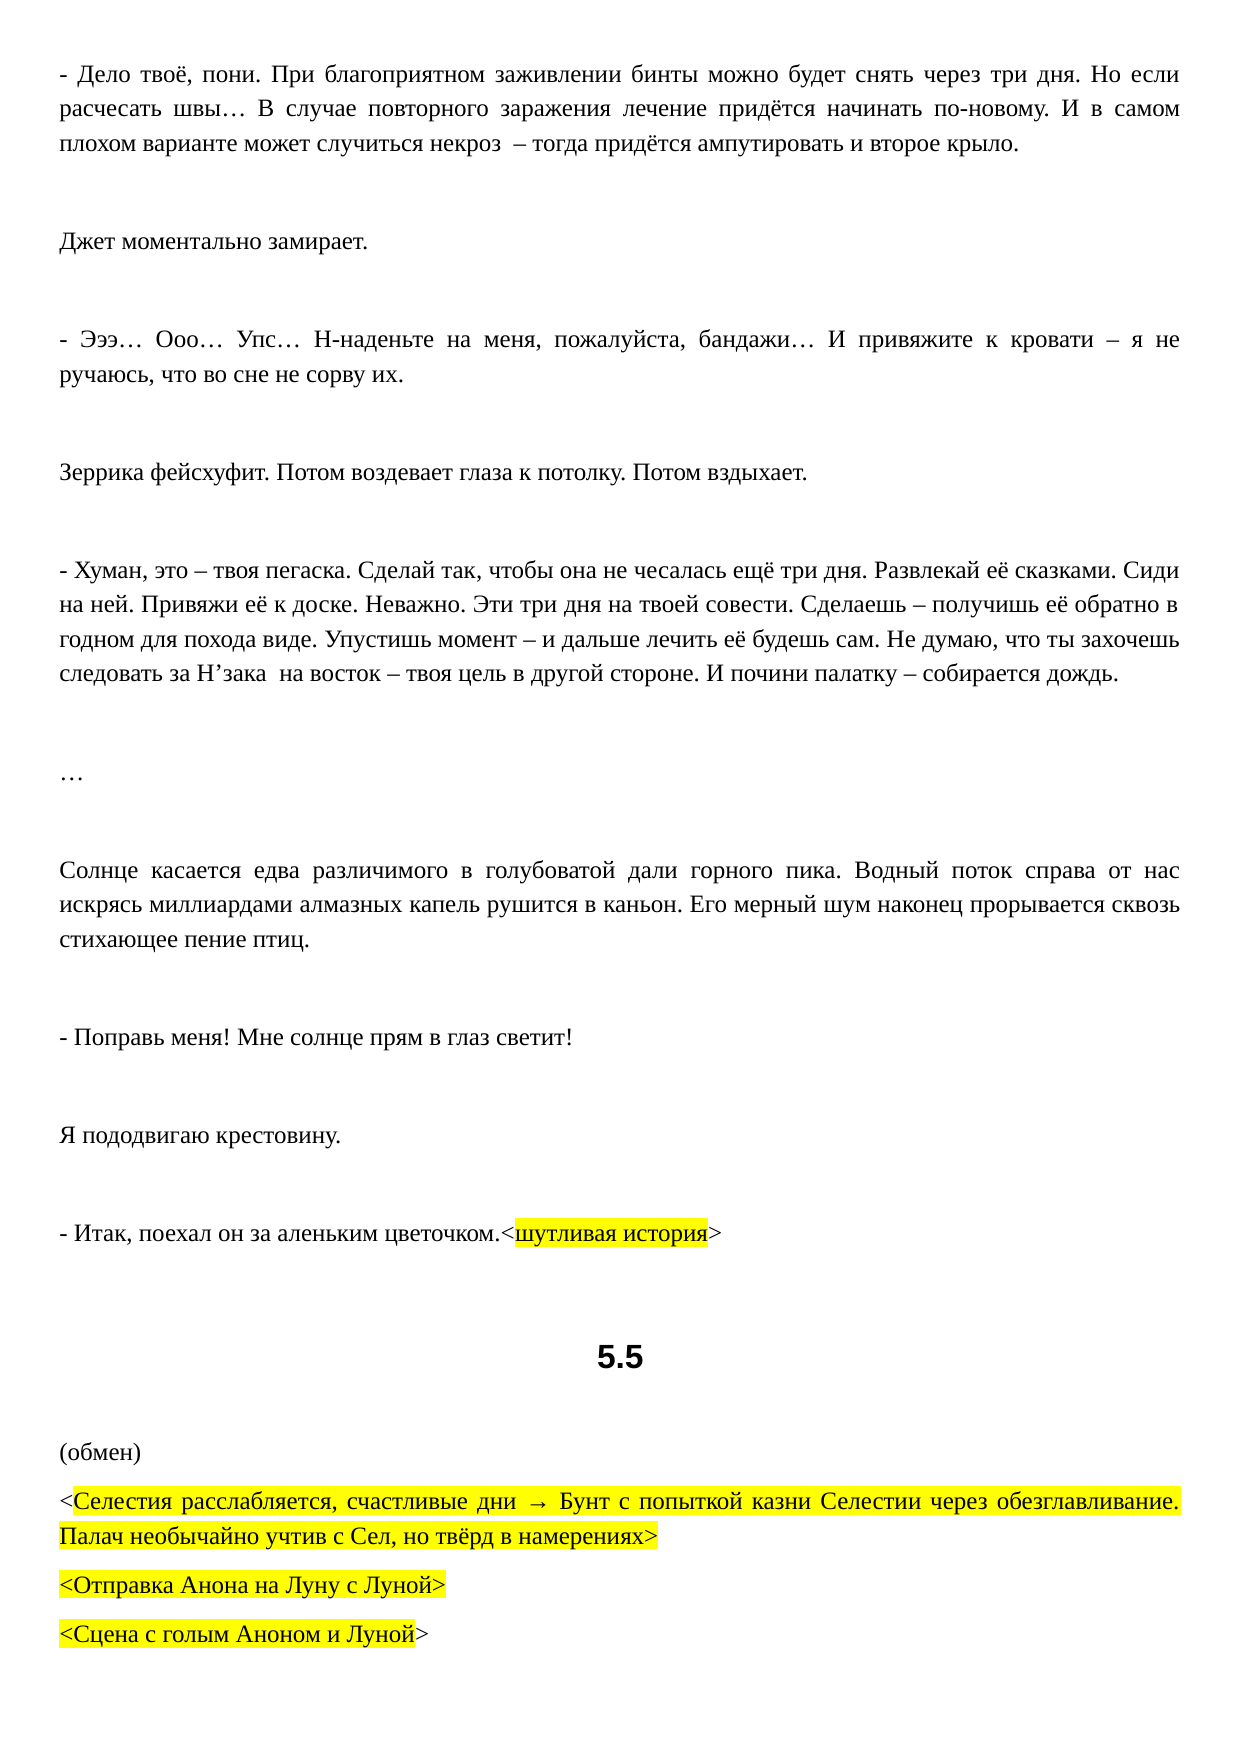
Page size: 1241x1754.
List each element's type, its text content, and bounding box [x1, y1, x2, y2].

text (обмен) [59, 1437, 1181, 1466]
subtitle 5.5 [59, 1337, 1181, 1376]
text <Отправка Анона на Луну с Луной> [59, 1570, 1181, 1598]
text <Селестия расслабляется, счастливые дни → Бунт с попыткой казни Селестии через обезглавливание. Палач необычайно учтив с Сел, но твёрд в намерениях> [59, 1486, 1181, 1549]
text … [59, 757, 1181, 785]
text Я пододвигаю крестовину. [59, 1120, 1181, 1149]
text <Сцена с голым Аноном и Луной> [59, 1619, 1181, 1648]
text - Эээ… Ооо… Упс… Н-наденьте на меня, пожалуйста, бандажи… И привяжите к кровати – я не ручаюсь, что во сне не сорву их. [59, 324, 1181, 387]
text - Поправь меня! Мне солнце прям в глаз светит! [59, 1022, 1181, 1051]
text Джет моментально замирает. [59, 226, 1181, 255]
text Зеррика фейсхуфит. Потом воздевает глаза к потолку. Потом вздыхает. [59, 457, 1181, 486]
text - Итак, поехал он за аленьким цветочком.<шутливая история> [59, 1218, 1181, 1247]
text - Дело твоё, пони. При благоприятном заживлении бинты можно будет снять через три дня. Но если расчесать швы… В случае повторного заражения лечение придётся начинать по-новому. И в самом плохом варианте может случиться некроз – тогда придётся ампутировать и второе крыло. [59, 59, 1181, 157]
text - Хуман, это – твоя пегаска. Сделай так, чтобы она не чесалась ещё три дня. Развлекай её сказками. Сиди на ней. Привяжи её к доске. Неважно. Эти три дня на твоей совести. Сделаешь – получишь её обратно в годном для похода виде. Упустишь момент – и дальше лечить её будешь сам. Не думаю, что ты захочешь следовать за Н’зака на восток – твоя цель в другой стороне. И почини палатку – собирается дождь. [59, 555, 1181, 687]
text Солнце касается едва различимого в голубоватой дали горного пика. Водный поток справа от нас искрясь миллиардами алмазных капель рушится в каньон. Его мерный шум наконец прорывается сквозь стихающее пение птиц. [59, 855, 1181, 952]
